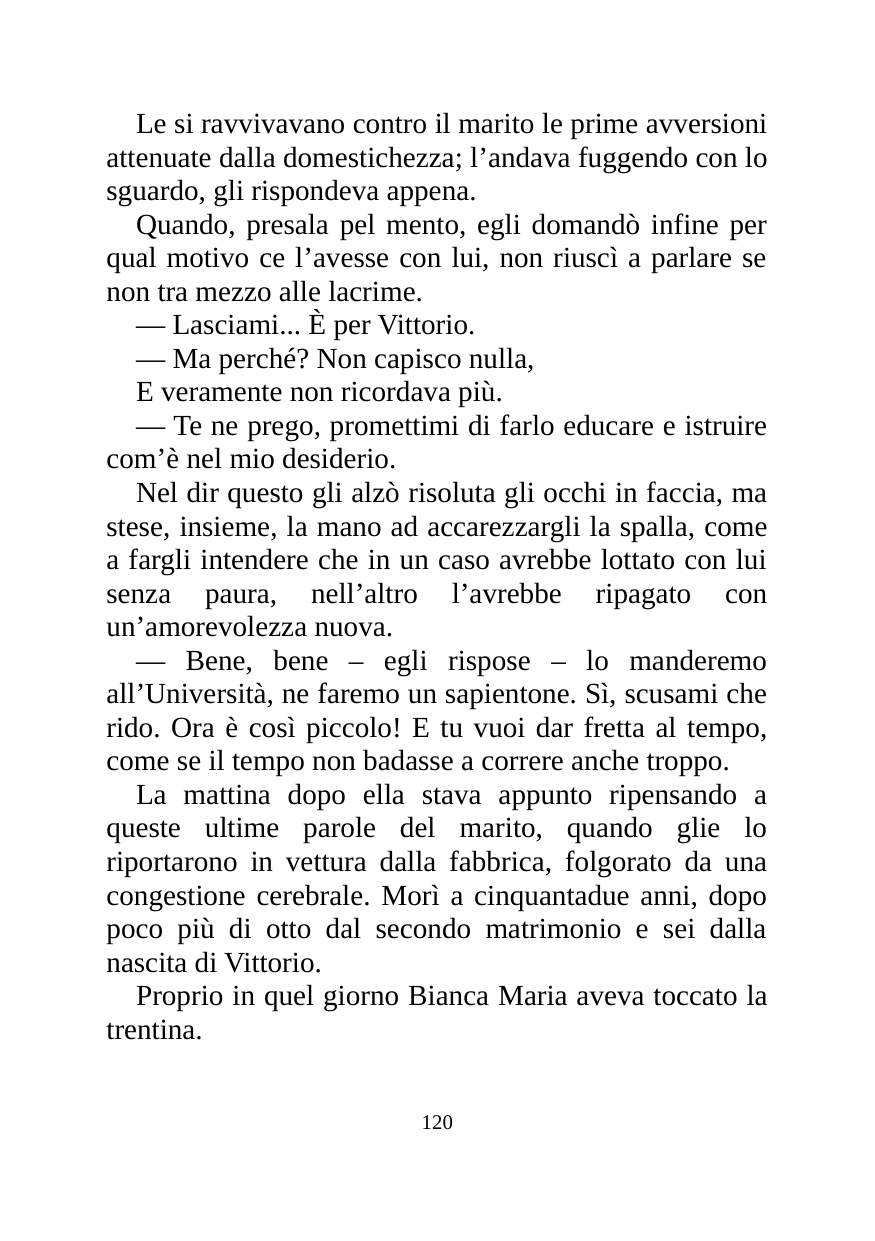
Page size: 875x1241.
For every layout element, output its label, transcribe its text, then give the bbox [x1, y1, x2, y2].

text Quando, presala pel mento, egli domandò infine per qual motivo ce l’avesse con lui, non riuscì a parlare se non tra mezzo alle lacrime. [106, 207, 768, 307]
text — Ma perché? Non capisco nulla, [106, 341, 768, 374]
text — Bene, bene – egli rispose – lo manderemo all’Università, ne faremo un sapientone. Sì, scusami che rido. Ora è così piccolo! E tu vuoi dar fretta al tempo, come se il tempo non badasse a correre anche troppo. [106, 643, 768, 777]
text Nel dir questo gli alzò risoluta gli occhi in faccia, ma stese, insieme, la mano ad accarezzargli la spalla, come a fargli intendere che in un caso avrebbe lottato con lui senza paura, nell’altro l’avrebbe ripagato con un’amorevolezza nuova. [106, 475, 768, 643]
text — Te ne prego, promettimi di farlo educare e istruire com’è nel mio desiderio. [106, 408, 768, 475]
text Le si ravvivavano contro il marito le prime avversioni attenuate dalla domestichezza; l’andava fuggendo con lo sguardo, gli rispondeva appena. [106, 106, 768, 207]
text Proprio in quel giorno Bianca Maria aveva toccato la trentina. [106, 978, 768, 1045]
text E veramente non ricordava più. [106, 374, 768, 408]
text — Lasciami... È per Vittorio. [106, 307, 768, 341]
text La mattina dopo ella stava appunto ripensando a queste ultime parole del marito, quando glie lo riportarono in vettura dalla fabbrica, folgorato da una congestione cerebrale. Morì a cinquantadue anni, dopo poco più di otto dal secondo matrimonio e sei dalla nascita di Vittorio. [106, 777, 768, 978]
